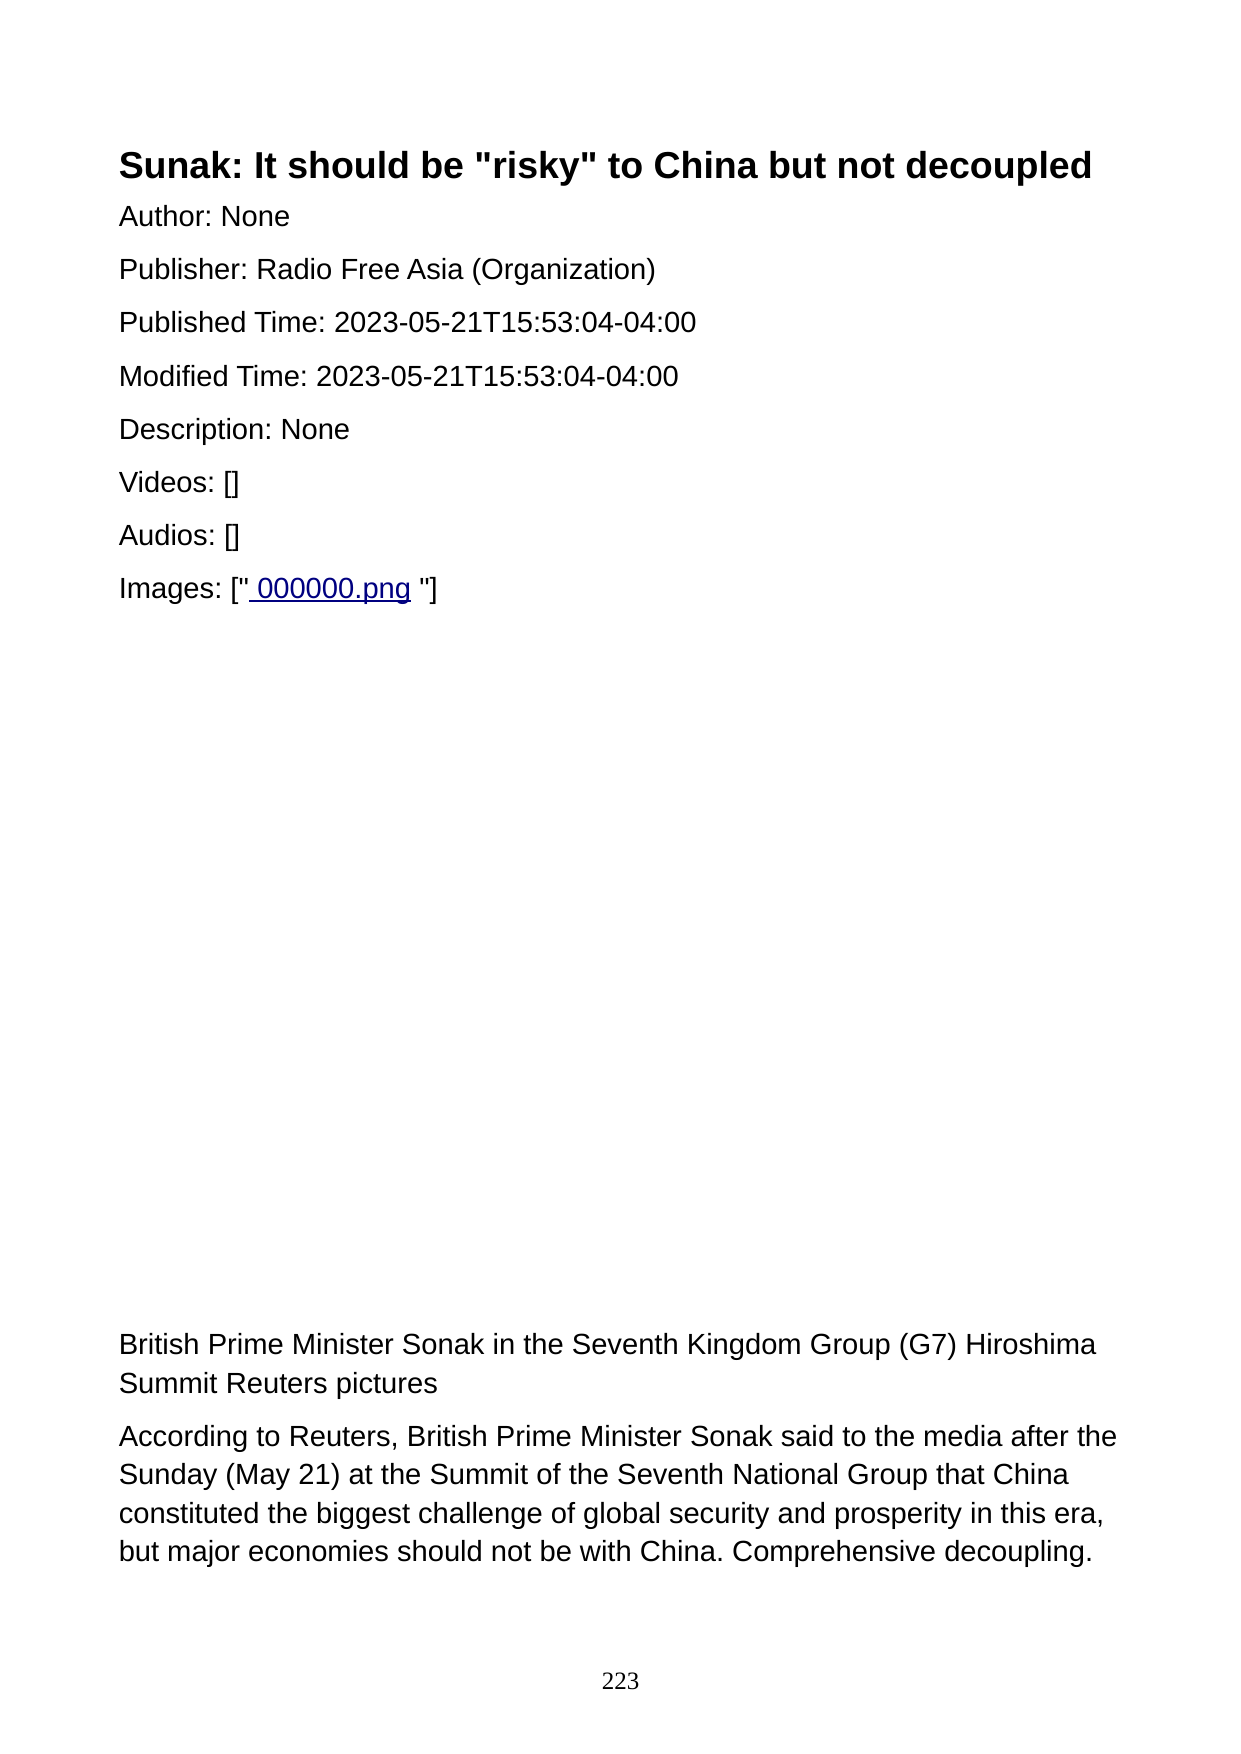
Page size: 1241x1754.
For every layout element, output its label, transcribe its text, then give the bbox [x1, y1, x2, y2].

text British Prime Minister Sonak in the Seventh Kingdom Group (G7) Hiroshima Summit Reuters pictures [118, 624, 1122, 1399]
text Audios: [] [118, 518, 1122, 551]
text Published Time: 2023-05-21T15:53:04-04:00 [118, 305, 1122, 339]
text Description: None [118, 412, 1122, 445]
text Images: [" 000000.png "] [118, 571, 1122, 604]
text Author: None [118, 199, 1122, 233]
text Publisher: Radio Free Asia (Organization) [118, 252, 1122, 286]
text Videos: [] [118, 465, 1122, 498]
subtitle Sunak: It should be "risky" to China but not decoupled [118, 143, 1122, 187]
text According to Reuters, British Prime Minister Sonak said to the media after the Sunday (May 21) at the Summit of the Seventh National Group that China constituted the biggest challenge of global security and prosperity in this era, but major economies should not be with China. Comprehensive decoupling. [118, 1419, 1122, 1568]
text Modified Time: 2023-05-21T15:53:04-04:00 [118, 358, 1122, 392]
